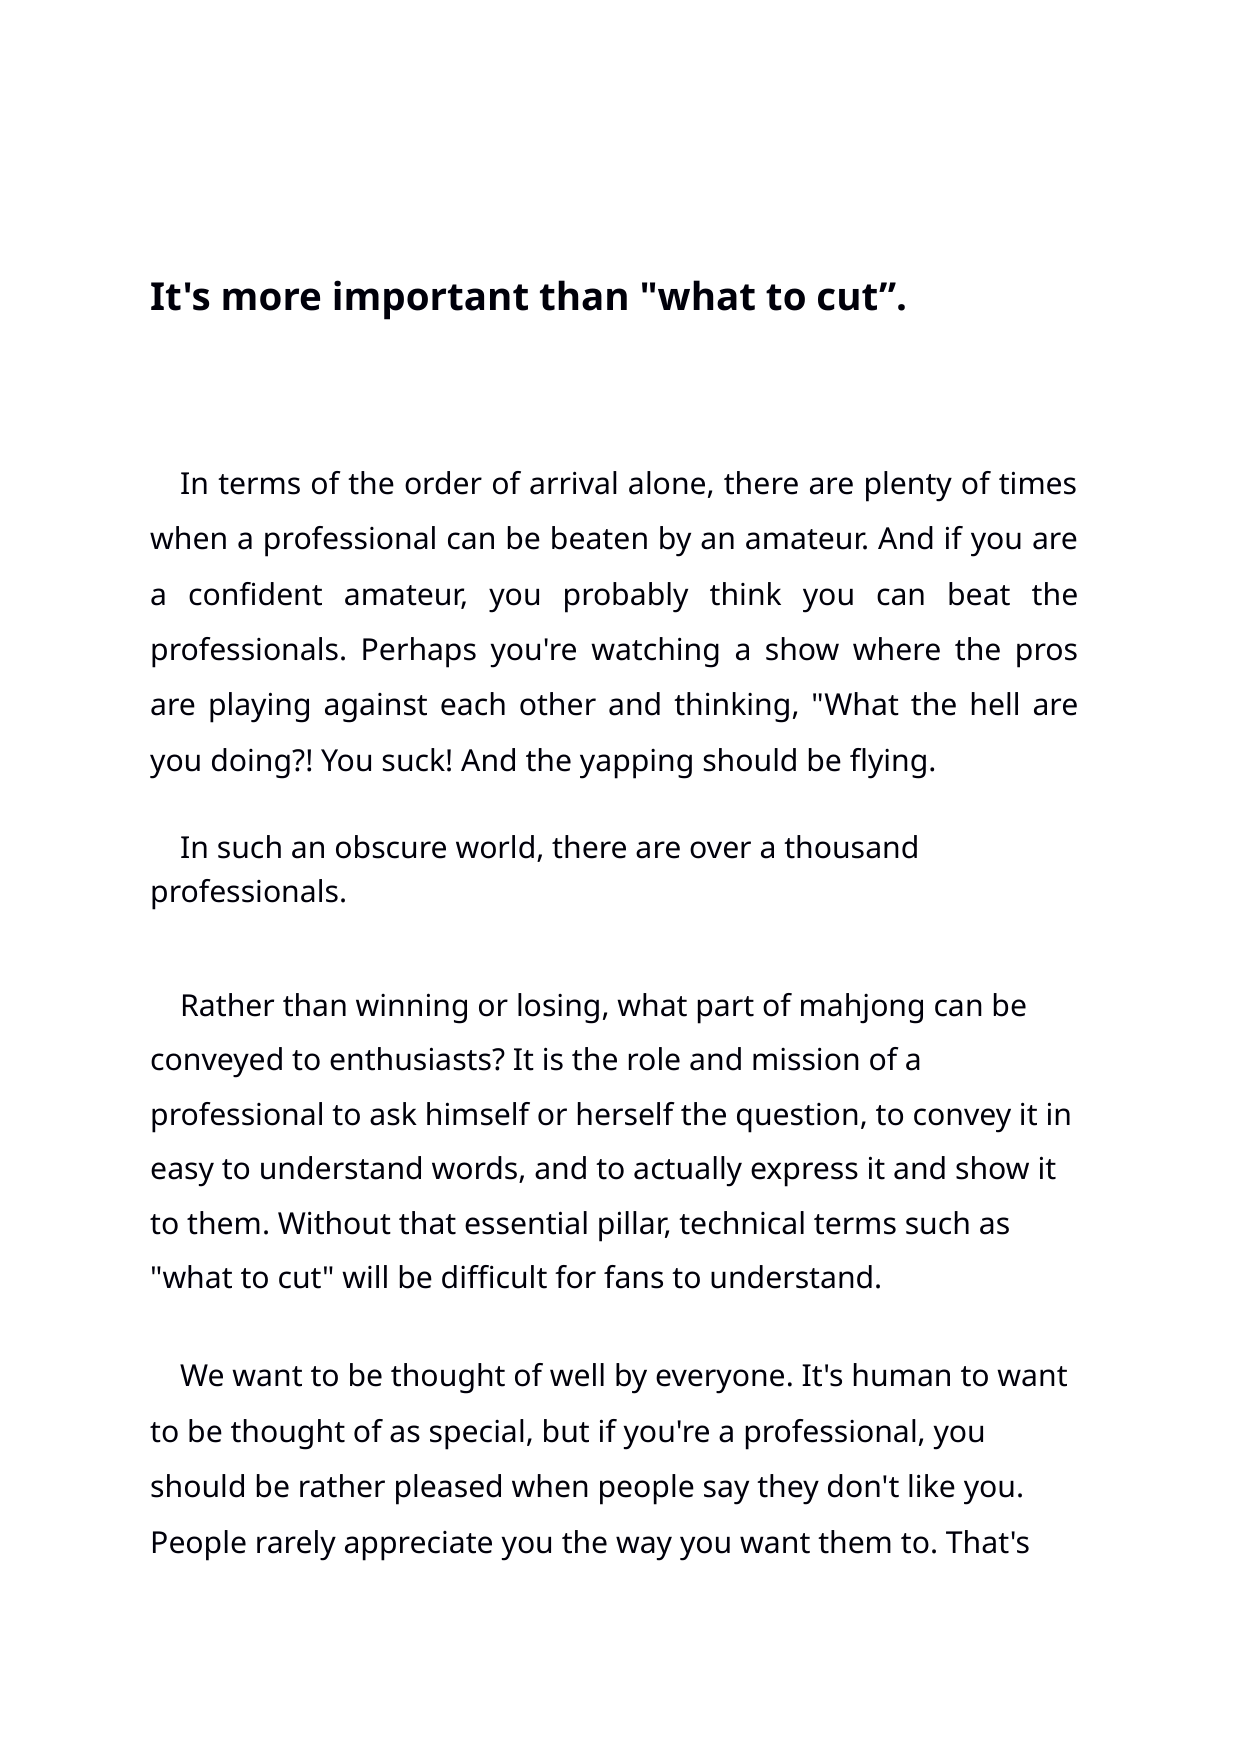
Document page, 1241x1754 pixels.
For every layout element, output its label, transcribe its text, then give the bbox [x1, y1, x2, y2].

text In terms of the order of arrival alone, there are plenty of times when a professional can be beaten by an amateur. And if you are a confident amateur, you probably think you can beat the professionals. Perhaps you're watching a show where the pros are playing against each other and thinking, "What the hell are you doing?! You suck! And the yapping should be flying. [150, 450, 1079, 782]
text In such an obscure world, there are over a thousand professionals. [150, 823, 1050, 911]
text Rather than winning or losing, what part of mahjong can be conveyed to enthusiasts? It is the role and mission of a professional to ask himself or herself the question, to convey it in easy to understand words, and to actually express it and show it to them. Without that essential pillar, technical terms such as "what to cut" will be difficult for fans to understand. [150, 972, 1079, 1300]
text It's more important than "what to cut”. [150, 279, 1090, 318]
text We want to be thought of well by everyone. It's human to want to be thought of as special, but if you're a professional, you should be rather pleased when people say they don't like you. People rarely appreciate you the way you want them to. That's [150, 1342, 1079, 1564]
